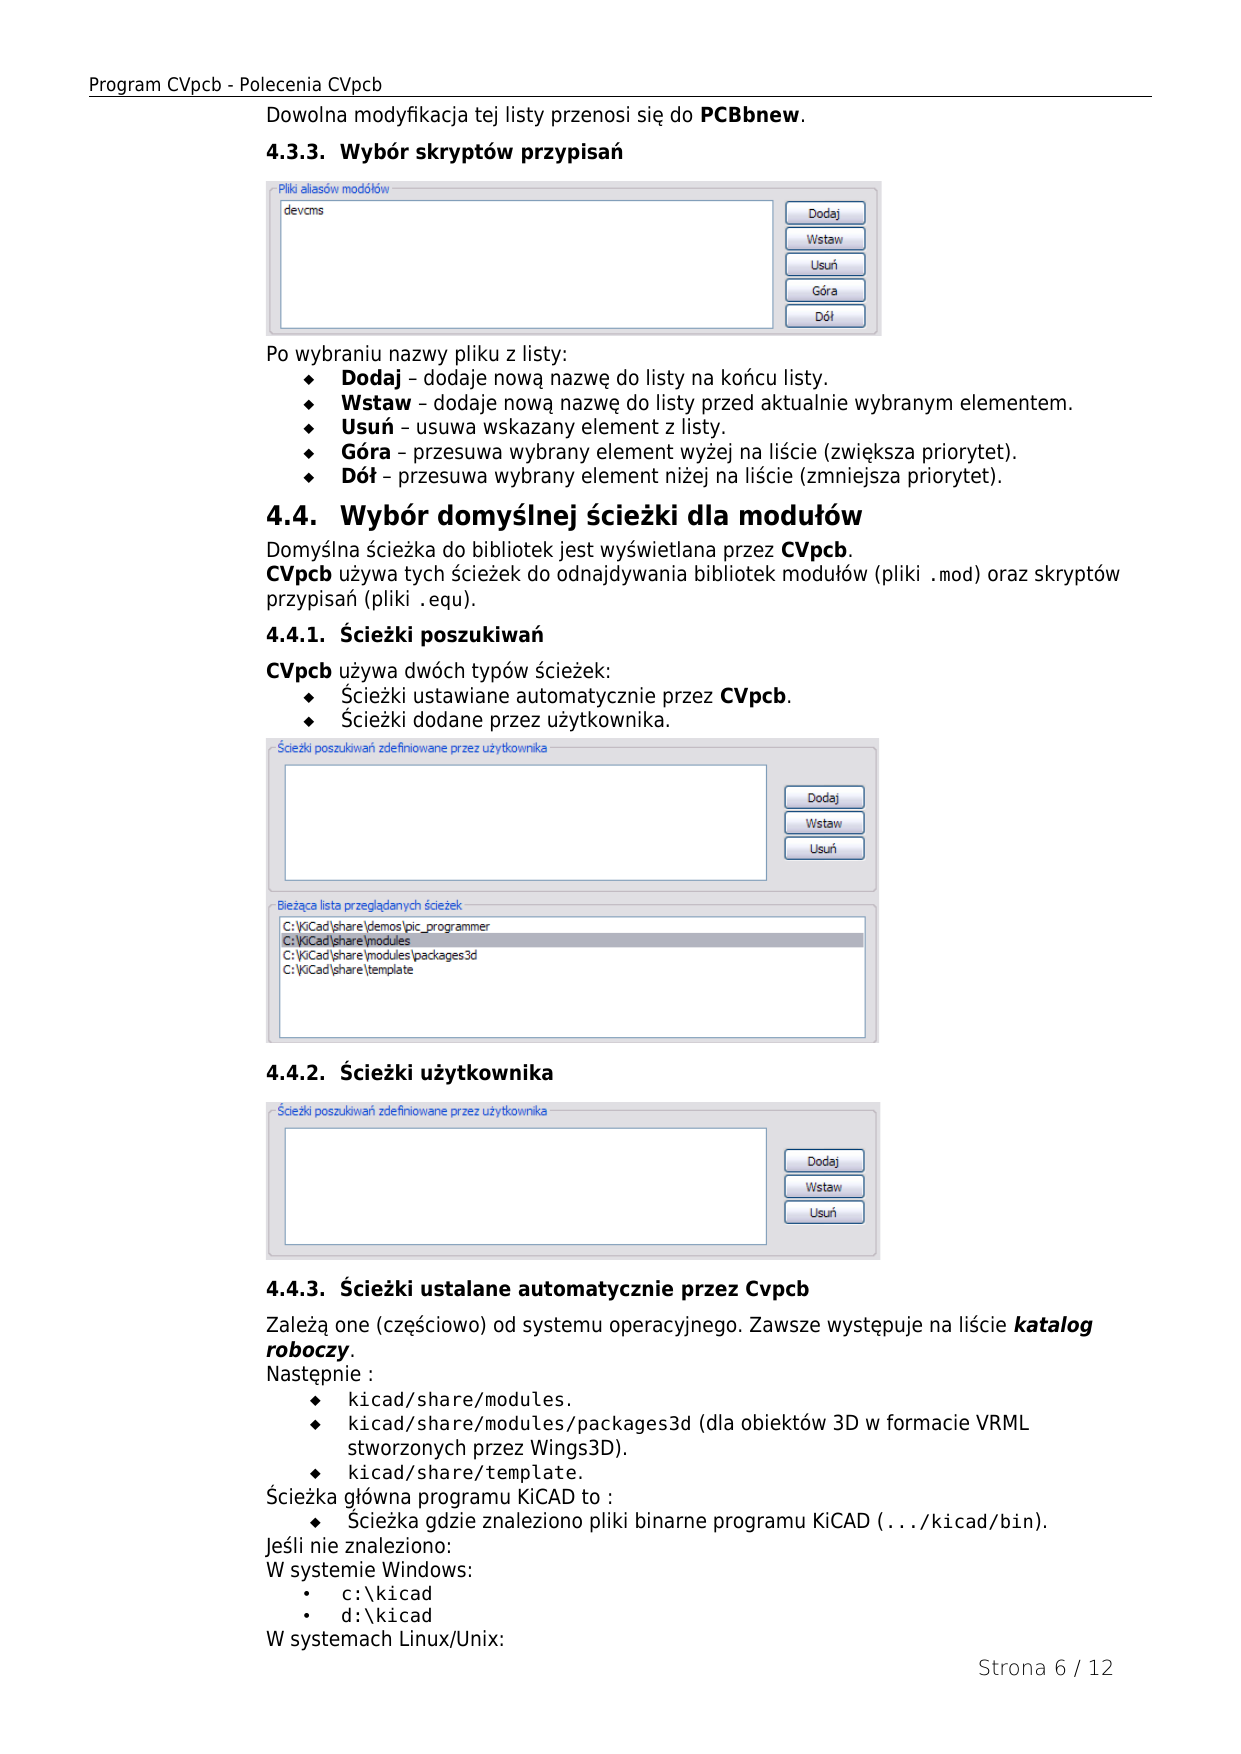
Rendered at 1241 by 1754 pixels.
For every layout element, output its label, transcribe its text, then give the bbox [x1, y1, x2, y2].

text Następnie : [266, 1362, 1152, 1387]
text CVpcb używa dwóch typów ścieżek: [266, 659, 1152, 684]
subtitle Wybór skryptów przypisań [266, 139, 1152, 164]
list d:\kicad [303, 1604, 1152, 1626]
list Dół – przesuwa wybrany element niżej na liście (zmniejsza priorytet). [303, 464, 1152, 489]
list kicad/share/modules/packages3d (dla obiektów 3D w formacie VRML stworzonych przez Wings3D). [310, 1411, 1152, 1460]
text Ścieżka główna programu KiCAD to : [266, 1484, 1152, 1509]
list Wstaw – dodaje nową nazwę do listy przed aktualnie wybranym elementem. [303, 391, 1152, 415]
subtitle Wybór domyślnej ścieżki dla modułów [266, 501, 1152, 532]
text Jeśli nie znaleziono: [266, 1533, 1152, 1558]
text Domyślna ścieżka do bibliotek jest wyświetlana przez CVpcb. [266, 538, 1152, 562]
text CVpcb używa tych ścieżek do odnajdywania bibliotek modułów (pliki .mod) oraz skryptów przypisań (pliki .equ). [266, 562, 1152, 611]
list Usuń – usuwa wskazany element z listy. [303, 415, 1152, 440]
subtitle Ścieżki poszukiwań [266, 623, 1152, 648]
list kicad/share/template. [310, 1460, 1152, 1484]
subtitle Ścieżki ustalane automatycznie przez Cvpcb [266, 1277, 1152, 1301]
list Góra – przesuwa wybrany element wyżej na liście (zwiększa priorytet). [303, 440, 1152, 464]
text Po wybraniu nazwy pliku z listy: [266, 342, 1152, 366]
text W systemach Linux/Unix: [266, 1626, 1152, 1651]
list c:\kicad [303, 1582, 1152, 1604]
subtitle Ścieżki użytkownika [266, 1061, 1152, 1085]
list Ścieżki dodane przez użytkownika. [303, 708, 1152, 733]
list Dodaj – dodaje nową nazwę do listy na końcu listy. [303, 366, 1152, 391]
list Ścieżka gdzie znaleziono pliki binarne programu KiCAD (.../kicad/bin). [310, 1509, 1152, 1533]
list kicad/share/modules. [310, 1387, 1152, 1411]
text W systemie Windows: [266, 1558, 1152, 1582]
text Dowolna modyfikacja tej listy przenosi się do PCBbnew. [266, 103, 1152, 128]
text Zależą one (częściowo) od systemu operacyjnego. Zawsze występuje na liście katalog roboczy. [266, 1313, 1152, 1362]
list Ścieżki ustawiane automatycznie przez CVpcb. [303, 684, 1152, 708]
